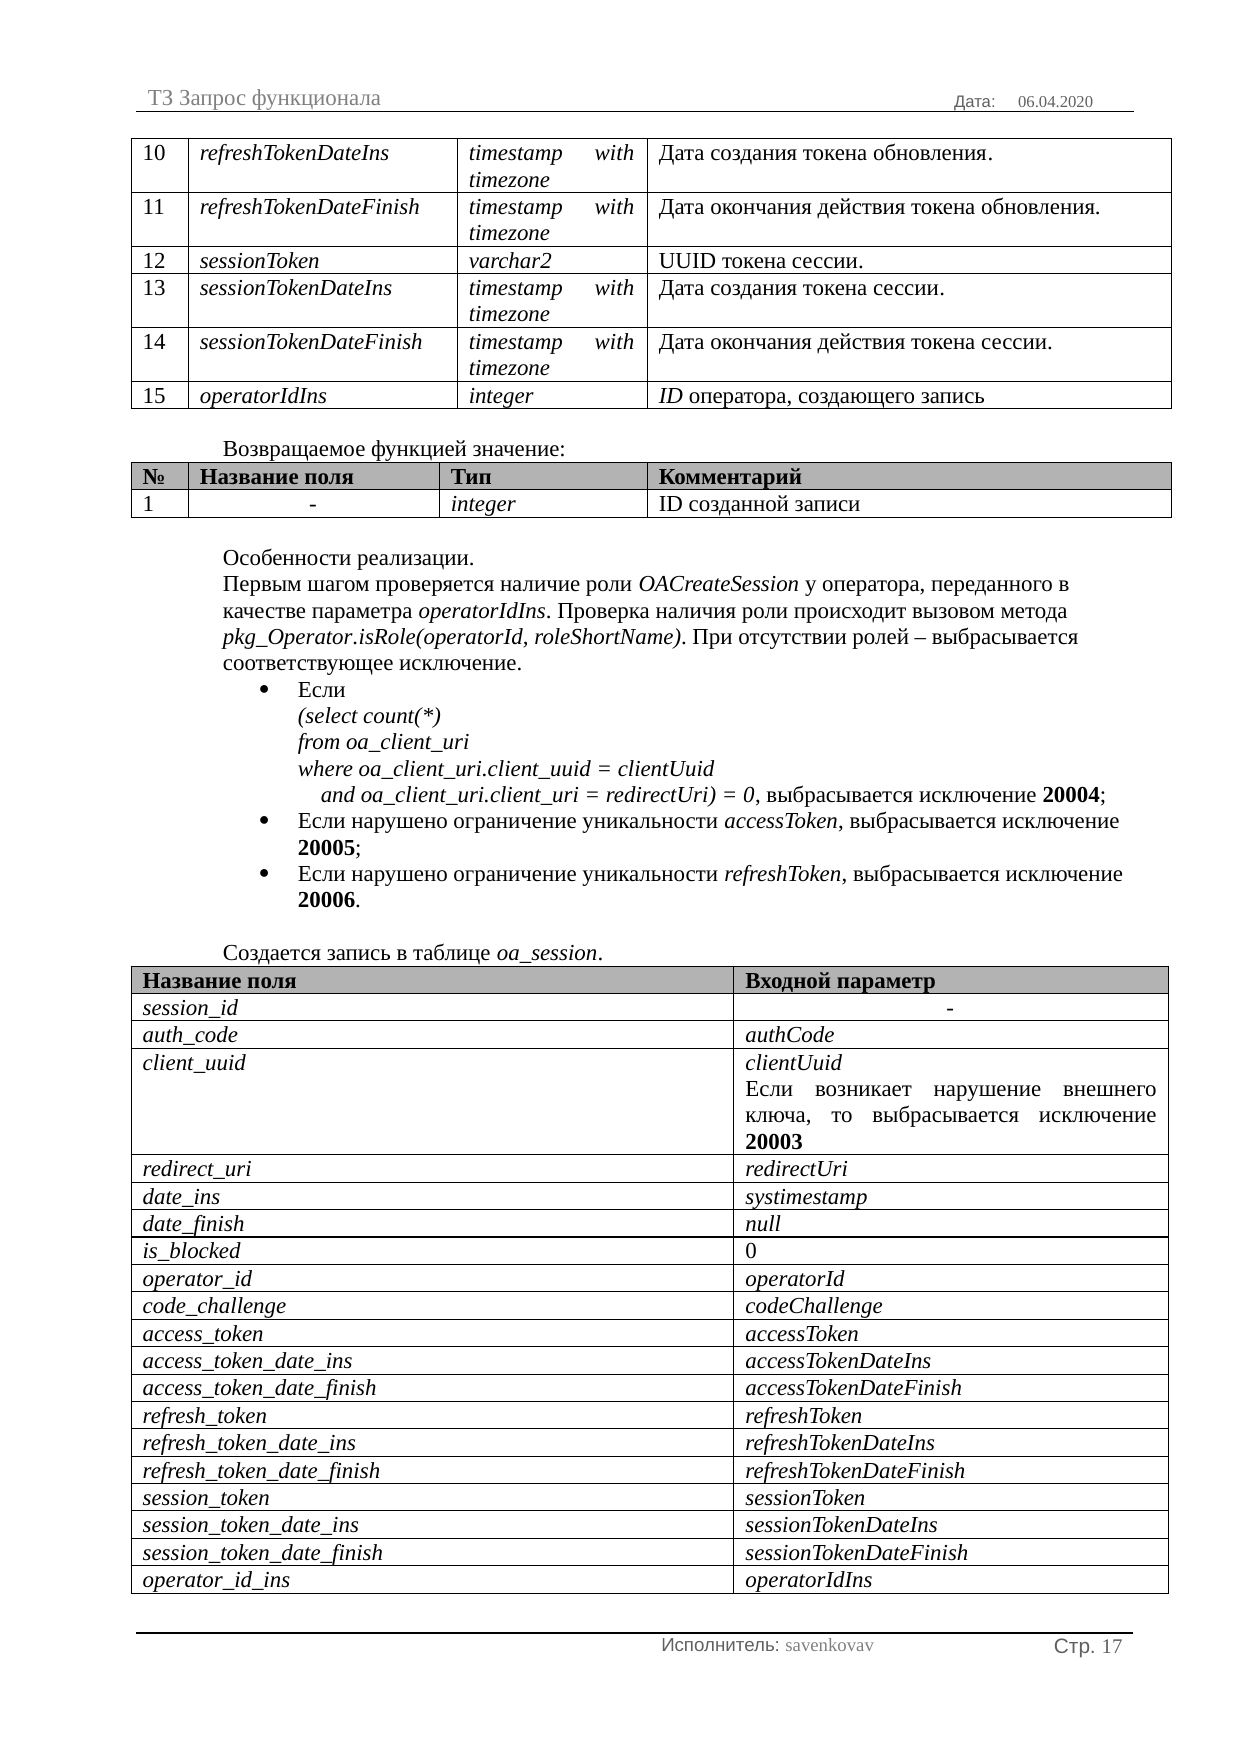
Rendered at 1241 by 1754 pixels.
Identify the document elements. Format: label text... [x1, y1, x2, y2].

table_cell redirectUri [734, 1155, 1168, 1182]
table_cell auth_code [132, 1021, 733, 1048]
table_header Комментарий [648, 463, 1171, 489]
table_header Входной параметр [734, 967, 1168, 993]
table_cell operatorIdIns [734, 1566, 1168, 1593]
table_cell session_token [132, 1484, 733, 1510]
table_cell operatorIdIns [189, 382, 457, 408]
table_cell UUID токена сессии. [648, 247, 1171, 273]
table_cell 11 [132, 193, 188, 246]
table_cell access_token [132, 1320, 733, 1346]
text Первым шагом проверяется наличие роли OACreateSession у оператора, переданного в качестве параметра operatorIdIns. Проверка наличия роли происходит вызовом метода pkg_Operator.isRole(operatorId, roleShortName). При отсутствии ролей – выбрасывается соответствующее исключение. [223, 570, 1152, 676]
table_cell refreshTokenDateIns [189, 139, 457, 192]
table_cell integer [440, 490, 647, 517]
table_header Название поля [132, 967, 733, 993]
list Если нарушено ограничение уникальности accessToken, выбрасывается исключение 20005; [260, 807, 1152, 860]
table_cell - [734, 994, 1168, 1020]
table_cell refreshToken [734, 1402, 1168, 1428]
table_cell Дата создания токена сессии. [648, 274, 1171, 327]
table_cell operator_id [132, 1265, 733, 1291]
table_cell sessionToken [734, 1484, 1168, 1510]
table_cell 0 [734, 1238, 1168, 1264]
table_cell refreshTokenDateFinish [189, 193, 457, 246]
table_cell accessTokenDateIns [734, 1347, 1168, 1373]
table_cell sessionTokenDateFinish [734, 1539, 1168, 1565]
table_cell sessionTokenDateIns [734, 1511, 1168, 1538]
table_cell refresh_token [132, 1402, 733, 1428]
table_cell timestamp with timezone [458, 328, 647, 381]
list Если (select count(*) from oa_client_uri where oa_client_uri.client_uuid = clientUuid and oa_client_uri.client_uri = redirectUri) = 0, выбрасывается исключение 20004; [260, 676, 1152, 807]
table_cell Дата окончания действия токена обновления. [648, 193, 1171, 246]
table_cell ID созданной записи [648, 490, 1171, 517]
table_cell accessTokenDateFinish [734, 1375, 1168, 1401]
table_cell Дата окончания действия токена сессии. [648, 328, 1171, 381]
table_cell client_uuid [132, 1049, 733, 1154]
table_cell session_token_date_ins [132, 1511, 733, 1538]
table_cell 12 [132, 247, 188, 273]
text Возвращаемое функцией значение: [223, 435, 1152, 462]
table_cell integer [458, 382, 647, 408]
table_cell access_token_date_ins [132, 1347, 733, 1373]
table_cell Дата создания токена обновления. [648, 139, 1171, 192]
table_cell ID оператора, создающего запись [648, 382, 1171, 408]
table_cell refresh_token_date_ins [132, 1429, 733, 1456]
table_cell date_finish [132, 1210, 733, 1236]
table_cell operator_id_ins [132, 1566, 733, 1593]
table_cell sessionToken [189, 247, 457, 273]
table_cell codeChallenge [734, 1292, 1168, 1319]
table_cell refreshTokenDateFinish [734, 1457, 1168, 1483]
table_cell 15 [132, 382, 188, 408]
table_cell redirect_uri [132, 1155, 733, 1182]
table_cell 1 [132, 490, 188, 517]
table_cell 13 [132, 274, 188, 327]
table_cell varchar2 [458, 247, 647, 273]
table_cell systimestamp [734, 1183, 1168, 1209]
table_cell session_id [132, 994, 733, 1020]
text Создается запись в таблице oa_session. [223, 939, 1152, 966]
table_header Название поля [189, 463, 439, 489]
table_cell timestamp with timezone [458, 274, 647, 327]
list Если нарушено ограничение уникальности refreshToken, выбрасывается исключение 20006. [260, 860, 1152, 913]
table_cell - [189, 490, 439, 517]
table_cell sessionTokenDateFinish [189, 328, 457, 381]
table_cell date_ins [132, 1183, 733, 1209]
table_cell code_challenge [132, 1292, 733, 1319]
table_header Тип [440, 463, 647, 489]
table_cell access_token_date_finish [132, 1375, 733, 1401]
table_cell 10 [132, 139, 188, 192]
table_cell refresh_token_date_finish [132, 1457, 733, 1483]
text Особенности реализации. [223, 544, 1152, 570]
table_cell accessToken [734, 1320, 1168, 1346]
table_header № [132, 463, 188, 489]
table_cell operatorId [734, 1265, 1168, 1291]
table_cell null [734, 1210, 1168, 1236]
table_cell sessionTokenDateIns [189, 274, 457, 327]
table_cell timestamp with timezone [458, 193, 647, 246]
table_cell 14 [132, 328, 188, 381]
table_cell timestamp with timezone [458, 139, 647, 192]
table_cell refreshTokenDateIns [734, 1429, 1168, 1456]
table_cell authСode [734, 1021, 1168, 1048]
table_cell is_blocked [132, 1238, 733, 1264]
table_cell session_token_date_finish [132, 1539, 733, 1565]
table_cell clientUuid Если возникает нарушение внешнего ключа, то выбрасывается исключение 20003 [734, 1049, 1168, 1154]
